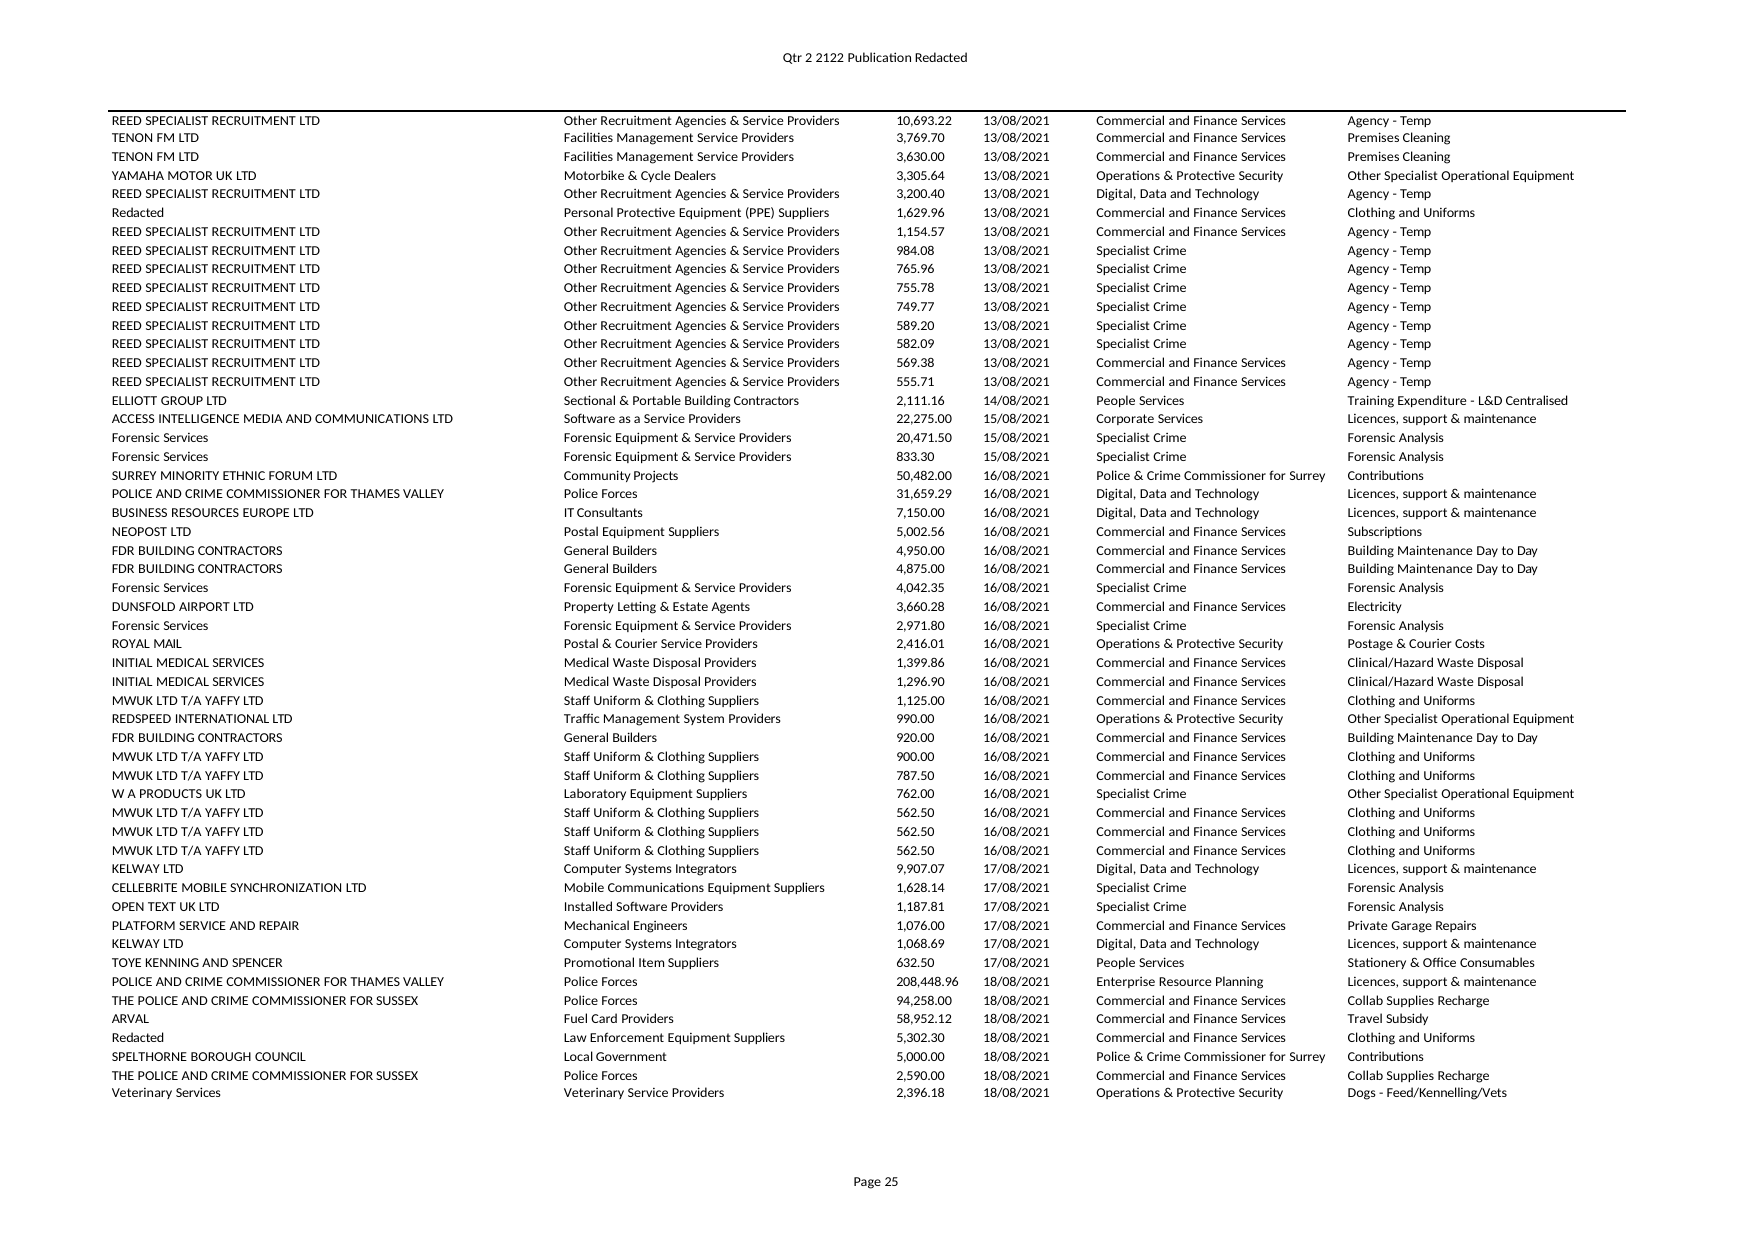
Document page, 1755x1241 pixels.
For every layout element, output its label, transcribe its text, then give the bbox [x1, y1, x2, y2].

table_cell MWUK LTD T/A YAFFY LTD [108, 692, 560, 711]
table_cell 13/08/2021 [979, 355, 1092, 373]
table_cell MWUK LTD T/A YAFFY LTD [108, 842, 560, 861]
table_cell Training Expenditure - L&D Centralised [1344, 392, 1626, 411]
table_cell 9,907.07 [893, 861, 979, 879]
table_cell Police Forces [560, 992, 892, 1011]
table_cell 755.78 [893, 280, 979, 298]
table_cell 15/08/2021 [979, 430, 1092, 448]
table_cell Commercial and Finance Services [1093, 842, 1343, 861]
table_cell Facilities Management Service Providers [560, 130, 892, 148]
table_cell Specialist Crime [1093, 261, 1343, 279]
table_cell OPEN TEXT UK LTD [108, 898, 560, 917]
table_cell 15/08/2021 [979, 448, 1092, 467]
table_cell Specialist Crime [1093, 448, 1343, 467]
table_cell Dogs - Feed/Kennelling/Vets [1344, 1086, 1626, 1102]
table_cell 16/08/2021 [979, 598, 1092, 617]
table_cell MWUK LTD T/A YAFFY LTD [108, 805, 560, 823]
table_cell Commercial and Finance Services [1093, 205, 1343, 223]
table_cell 13/08/2021 [979, 242, 1092, 261]
table_cell 900.00 [893, 748, 979, 767]
table_cell KELWAY LTD [108, 861, 560, 879]
table_cell Fuel Card Providers [560, 1011, 892, 1029]
table_cell Digital, Data and Technology [1093, 186, 1343, 204]
table_cell 13/08/2021 [979, 186, 1092, 204]
table_cell Other Recruitment Agencies & Service Providers [560, 355, 892, 373]
table_cell 13/08/2021 [979, 280, 1092, 298]
table_cell Forensic Analysis [1344, 617, 1626, 636]
table_cell Collab Supplies Recharge [1344, 992, 1626, 1011]
table_cell Agency - Temp [1344, 336, 1626, 354]
table_cell 13/08/2021 [979, 148, 1092, 167]
table_cell 13/08/2021 [979, 336, 1092, 354]
table_cell 58,952.12 [893, 1011, 979, 1029]
table_cell Local Government [560, 1048, 892, 1067]
table_cell 18/08/2021 [979, 1048, 1092, 1067]
table_cell REED SPECIALIST RECRUITMENT LTD [108, 223, 560, 242]
table_cell Veterinary Services [108, 1086, 560, 1102]
table_cell Commercial and Finance Services [1093, 917, 1343, 936]
table_cell REED SPECIALIST RECRUITMENT LTD [108, 298, 560, 317]
table_cell 16/08/2021 [979, 505, 1092, 523]
table_cell FDR BUILDING CONTRACTORS [108, 730, 560, 748]
table_cell Other Recruitment Agencies & Service Providers [560, 317, 892, 336]
table_cell 16/08/2021 [979, 711, 1092, 729]
table_cell Other Recruitment Agencies & Service Providers [560, 261, 892, 279]
table_cell Medical Waste Disposal Providers [560, 673, 892, 692]
table_cell 1,399.86 [893, 655, 979, 673]
table_cell ARVAL [108, 1011, 560, 1029]
table_cell YAMAHA MOTOR UK LTD [108, 167, 560, 186]
table_cell 15/08/2021 [979, 411, 1092, 429]
table_cell MWUK LTD T/A YAFFY LTD [108, 767, 560, 786]
table_cell Specialist Crime [1093, 617, 1343, 636]
table_cell Building Maintenance Day to Day [1344, 542, 1626, 561]
table_cell 2,396.18 [893, 1086, 979, 1102]
table_cell Premises Cleaning [1344, 130, 1626, 148]
table_cell Specialist Crime [1093, 430, 1343, 448]
table_cell Other Recruitment Agencies & Service Providers [560, 280, 892, 298]
table_cell 1,068.69 [893, 936, 979, 954]
table_cell Collab Supplies Recharge [1344, 1067, 1626, 1086]
table_cell REED SPECIALIST RECRUITMENT LTD [108, 336, 560, 354]
table_cell INITIAL MEDICAL SERVICES [108, 655, 560, 673]
table_cell Specialist Crime [1093, 880, 1343, 898]
table_cell Staff Uniform & Clothing Suppliers [560, 842, 892, 861]
table_cell Other Recruitment Agencies & Service Providers [560, 112, 892, 129]
table_cell Commercial and Finance Services [1093, 730, 1343, 748]
table_cell Premises Cleaning [1344, 148, 1626, 167]
table_cell Clothing and Uniforms [1344, 748, 1626, 767]
table_cell Specialist Crime [1093, 580, 1343, 598]
table_cell Contributions [1344, 467, 1626, 486]
table_cell SPELTHORNE BOROUGH COUNCIL [108, 1048, 560, 1067]
table_cell Other Specialist Operational Equipment [1344, 167, 1626, 186]
table_cell 5,000.00 [893, 1048, 979, 1067]
table_cell 14/08/2021 [979, 392, 1092, 411]
table_cell Clothing and Uniforms [1344, 205, 1626, 223]
table_cell 787.50 [893, 767, 979, 786]
table_cell THE POLICE AND CRIME COMMISSIONER FOR SUSSEX [108, 1067, 560, 1086]
table_cell 13/08/2021 [979, 112, 1092, 129]
table_cell 17/08/2021 [979, 955, 1092, 973]
table_cell 16/08/2021 [979, 486, 1092, 504]
table_cell Licences, support & maintenance [1344, 973, 1626, 992]
table_cell REED SPECIALIST RECRUITMENT LTD [108, 373, 560, 392]
table_cell Clothing and Uniforms [1344, 692, 1626, 711]
table_cell Clothing and Uniforms [1344, 823, 1626, 842]
table_cell 18/08/2021 [979, 1029, 1092, 1048]
table_cell CELLEBRITE MOBILE SYNCHRONIZATION LTD [108, 880, 560, 898]
table_cell 16/08/2021 [979, 523, 1092, 542]
table_cell Commercial and Finance Services [1093, 598, 1343, 617]
table_cell REED SPECIALIST RECRUITMENT LTD [108, 280, 560, 298]
table_cell Specialist Crime [1093, 280, 1343, 298]
table_cell 4,875.00 [893, 561, 979, 579]
table_cell Commercial and Finance Services [1093, 767, 1343, 786]
table_cell Other Recruitment Agencies & Service Providers [560, 336, 892, 354]
table_cell 984.08 [893, 242, 979, 261]
table_cell 16/08/2021 [979, 655, 1092, 673]
table_cell 562.50 [893, 805, 979, 823]
table_cell Agency - Temp [1344, 242, 1626, 261]
table_cell IT Consultants [560, 505, 892, 523]
table_cell DUNSFOLD AIRPORT LTD [108, 598, 560, 617]
table_cell Agency - Temp [1344, 261, 1626, 279]
table_cell Other Recruitment Agencies & Service Providers [560, 242, 892, 261]
table_cell Police & Crime Commissioner for Surrey [1093, 467, 1343, 486]
table_cell Police Forces [560, 486, 892, 504]
table_cell Commercial and Finance Services [1093, 1029, 1343, 1048]
table_cell POLICE AND CRIME COMMISSIONER FOR THAMES VALLEY [108, 973, 560, 992]
table_cell 562.50 [893, 823, 979, 842]
table_cell 17/08/2021 [979, 936, 1092, 954]
table_cell INITIAL MEDICAL SERVICES [108, 673, 560, 692]
table_cell Forensic Services [108, 580, 560, 598]
table_cell 16/08/2021 [979, 617, 1092, 636]
table_cell TENON FM LTD [108, 130, 560, 148]
table_cell Other Recruitment Agencies & Service Providers [560, 298, 892, 317]
table_cell 632.50 [893, 955, 979, 973]
table_cell ACCESS INTELLIGENCE MEDIA AND COMMUNICATIONS LTD [108, 411, 560, 429]
table_cell Agency - Temp [1344, 298, 1626, 317]
table_cell Digital, Data and Technology [1093, 505, 1343, 523]
table_cell Building Maintenance Day to Day [1344, 730, 1626, 748]
table_cell Staff Uniform & Clothing Suppliers [560, 805, 892, 823]
table_cell TENON FM LTD [108, 148, 560, 167]
table_cell Specialist Crime [1093, 317, 1343, 336]
table_cell 13/08/2021 [979, 223, 1092, 242]
table_cell REDSPEED INTERNATIONAL LTD [108, 711, 560, 729]
table_cell W A PRODUCTS UK LTD [108, 786, 560, 804]
table_cell 749.77 [893, 298, 979, 317]
table_cell 5,302.30 [893, 1029, 979, 1048]
table_cell 17/08/2021 [979, 917, 1092, 936]
table_cell 1,296.90 [893, 673, 979, 692]
table_cell Community Projects [560, 467, 892, 486]
table_cell Agency - Temp [1344, 317, 1626, 336]
table_cell Forensic Equipment & Service Providers [560, 430, 892, 448]
table_cell Laboratory Equipment Suppliers [560, 786, 892, 804]
table_cell 4,042.35 [893, 580, 979, 598]
table_cell Police & Crime Commissioner for Surrey [1093, 1048, 1343, 1067]
table_cell 1,629.96 [893, 205, 979, 223]
table_cell MWUK LTD T/A YAFFY LTD [108, 748, 560, 767]
table_cell Veterinary Service Providers [560, 1086, 892, 1102]
table_cell 18/08/2021 [979, 992, 1092, 1011]
table_cell Licences, support & maintenance [1344, 411, 1626, 429]
table_cell General Builders [560, 542, 892, 561]
table_cell 16/08/2021 [979, 542, 1092, 561]
table_cell 10,693.22 [893, 112, 979, 129]
table_cell REED SPECIALIST RECRUITMENT LTD [108, 112, 560, 129]
table_cell 3,305.64 [893, 167, 979, 186]
table_cell Motorbike & Cycle Dealers [560, 167, 892, 186]
table_cell 1,154.57 [893, 223, 979, 242]
table_cell 7,150.00 [893, 505, 979, 523]
table_cell 16/08/2021 [979, 767, 1092, 786]
table_cell 16/08/2021 [979, 805, 1092, 823]
table_cell Commercial and Finance Services [1093, 130, 1343, 148]
table_cell Commercial and Finance Services [1093, 373, 1343, 392]
table_cell Commercial and Finance Services [1093, 355, 1343, 373]
table_cell 1,628.14 [893, 880, 979, 898]
table_cell Clinical/Hazard Waste Disposal [1344, 673, 1626, 692]
table_cell Commercial and Finance Services [1093, 542, 1343, 561]
table_cell Licences, support & maintenance [1344, 936, 1626, 954]
table_cell 589.20 [893, 317, 979, 336]
table_cell 765.96 [893, 261, 979, 279]
table_cell Computer Systems Integrators [560, 936, 892, 954]
table_cell REED SPECIALIST RECRUITMENT LTD [108, 317, 560, 336]
table_cell Specialist Crime [1093, 242, 1343, 261]
table_cell Travel Subsidy [1344, 1011, 1626, 1029]
table_cell Specialist Crime [1093, 786, 1343, 804]
table_cell Clothing and Uniforms [1344, 805, 1626, 823]
table_cell Commercial and Finance Services [1093, 673, 1343, 692]
table_cell 2,111.16 [893, 392, 979, 411]
table_cell Clothing and Uniforms [1344, 1029, 1626, 1048]
table_cell 17/08/2021 [979, 880, 1092, 898]
table_cell Forensic Analysis [1344, 430, 1626, 448]
table_cell Installed Software Providers [560, 898, 892, 917]
table_cell Traffic Management System Providers [560, 711, 892, 729]
table_cell REED SPECIALIST RECRUITMENT LTD [108, 355, 560, 373]
table_cell Staff Uniform & Clothing Suppliers [560, 823, 892, 842]
table_cell ROYAL MAIL [108, 636, 560, 654]
table_cell Specialist Crime [1093, 298, 1343, 317]
table_cell Police Forces [560, 973, 892, 992]
table_cell Stationery & Office Consumables [1344, 955, 1626, 973]
table_cell People Services [1093, 955, 1343, 973]
table_cell ELLIOTT GROUP LTD [108, 392, 560, 411]
table_cell Private Garage Repairs [1344, 917, 1626, 936]
table_cell Commercial and Finance Services [1093, 805, 1343, 823]
table_cell Forensic Equipment & Service Providers [560, 617, 892, 636]
table_cell General Builders [560, 561, 892, 579]
table_cell 582.09 [893, 336, 979, 354]
table_cell 17/08/2021 [979, 898, 1092, 917]
table_cell 13/08/2021 [979, 167, 1092, 186]
table_cell Forensic Equipment & Service Providers [560, 580, 892, 598]
table_cell Forensic Analysis [1344, 880, 1626, 898]
table_cell 20,471.50 [893, 430, 979, 448]
table_cell 13/08/2021 [979, 205, 1092, 223]
table_cell Corporate Services [1093, 411, 1343, 429]
table_cell Other Recruitment Agencies & Service Providers [560, 373, 892, 392]
table_cell 990.00 [893, 711, 979, 729]
table_cell Sectional & Portable Building Contractors [560, 392, 892, 411]
table_cell Staff Uniform & Clothing Suppliers [560, 767, 892, 786]
table_cell Commercial and Finance Services [1093, 748, 1343, 767]
table_cell Agency - Temp [1344, 223, 1626, 242]
table_cell Mechanical Engineers [560, 917, 892, 936]
table_cell REED SPECIALIST RECRUITMENT LTD [108, 186, 560, 204]
table_cell 94,258.00 [893, 992, 979, 1011]
table_cell 2,971.80 [893, 617, 979, 636]
table_cell FDR BUILDING CONTRACTORS [108, 542, 560, 561]
table_cell Postage & Courier Costs [1344, 636, 1626, 654]
table_cell Postal Equipment Suppliers [560, 523, 892, 542]
table_cell Licences, support & maintenance [1344, 505, 1626, 523]
table_cell 16/08/2021 [979, 561, 1092, 579]
table_cell Agency - Temp [1344, 186, 1626, 204]
table_cell Digital, Data and Technology [1093, 486, 1343, 504]
table_cell General Builders [560, 730, 892, 748]
table_cell Operations & Protective Security [1093, 1086, 1343, 1102]
table_cell Computer Systems Integrators [560, 861, 892, 879]
table_cell Operations & Protective Security [1093, 711, 1343, 729]
table_cell 13/08/2021 [979, 130, 1092, 148]
table_cell Staff Uniform & Clothing Suppliers [560, 748, 892, 767]
table_cell Specialist Crime [1093, 898, 1343, 917]
table_cell 22,275.00 [893, 411, 979, 429]
table_cell 1,076.00 [893, 917, 979, 936]
table_cell 18/08/2021 [979, 1067, 1092, 1086]
table_cell Clothing and Uniforms [1344, 767, 1626, 786]
table_cell Personal Protective Equipment (PPE) Suppliers [560, 205, 892, 223]
table_cell SURREY MINORITY ETHNIC FORUM LTD [108, 467, 560, 486]
table_cell Agency - Temp [1344, 355, 1626, 373]
table_cell Commercial and Finance Services [1093, 655, 1343, 673]
table_cell Commercial and Finance Services [1093, 692, 1343, 711]
table_cell Facilities Management Service Providers [560, 148, 892, 167]
table_cell Forensic Services [108, 448, 560, 467]
table_cell Redacted [108, 205, 560, 223]
table_cell 13/08/2021 [979, 298, 1092, 317]
table_cell Promotional Item Suppliers [560, 955, 892, 973]
table_cell People Services [1093, 392, 1343, 411]
table_cell Law Enforcement Equipment Suppliers [560, 1029, 892, 1048]
table_cell Other Recruitment Agencies & Service Providers [560, 223, 892, 242]
table_cell Software as a Service Providers [560, 411, 892, 429]
table_cell 16/08/2021 [979, 636, 1092, 654]
table_cell 920.00 [893, 730, 979, 748]
table_cell 13/08/2021 [979, 373, 1092, 392]
table_cell Licences, support & maintenance [1344, 486, 1626, 504]
table_cell 16/08/2021 [979, 692, 1092, 711]
table_cell Other Specialist Operational Equipment [1344, 711, 1626, 729]
table_cell 4,950.00 [893, 542, 979, 561]
table_cell Electricity [1344, 598, 1626, 617]
table_cell 1,187.81 [893, 898, 979, 917]
table_cell Forensic Services [108, 617, 560, 636]
table_cell TOYE KENNING AND SPENCER [108, 955, 560, 973]
table_cell 2,590.00 [893, 1067, 979, 1086]
table_cell 18/08/2021 [979, 1011, 1092, 1029]
table_cell Clinical/Hazard Waste Disposal [1344, 655, 1626, 673]
table_cell Property Letting & Estate Agents [560, 598, 892, 617]
table_cell 562.50 [893, 842, 979, 861]
table_cell REED SPECIALIST RECRUITMENT LTD [108, 261, 560, 279]
table_cell 16/08/2021 [979, 730, 1092, 748]
table_cell Operations & Protective Security [1093, 167, 1343, 186]
table_cell 18/08/2021 [979, 973, 1092, 992]
table_cell Commercial and Finance Services [1093, 1011, 1343, 1029]
table_cell Agency - Temp [1344, 373, 1626, 392]
table_cell Medical Waste Disposal Providers [560, 655, 892, 673]
table_cell Commercial and Finance Services [1093, 561, 1343, 579]
table_cell Staff Uniform & Clothing Suppliers [560, 692, 892, 711]
table_cell Postal & Courier Service Providers [560, 636, 892, 654]
table_cell Forensic Analysis [1344, 898, 1626, 917]
table_cell Agency - Temp [1344, 280, 1626, 298]
table_cell 555.71 [893, 373, 979, 392]
table_cell 13/08/2021 [979, 261, 1092, 279]
table_cell 762.00 [893, 786, 979, 804]
table_cell PLATFORM SERVICE AND REPAIR [108, 917, 560, 936]
table_cell Mobile Communications Equipment Suppliers [560, 880, 892, 898]
table_cell Forensic Analysis [1344, 448, 1626, 467]
table_cell Other Recruitment Agencies & Service Providers [560, 186, 892, 204]
table_cell Clothing and Uniforms [1344, 842, 1626, 861]
table_cell 2,416.01 [893, 636, 979, 654]
table_cell Building Maintenance Day to Day [1344, 561, 1626, 579]
table_cell Commercial and Finance Services [1093, 112, 1343, 129]
table_cell 208,448.96 [893, 973, 979, 992]
table_cell 16/08/2021 [979, 842, 1092, 861]
table_cell 3,769.70 [893, 130, 979, 148]
table_cell 3,200.40 [893, 186, 979, 204]
table_cell MWUK LTD T/A YAFFY LTD [108, 823, 560, 842]
table_cell 16/08/2021 [979, 823, 1092, 842]
table_cell 16/08/2021 [979, 786, 1092, 804]
table_cell 18/08/2021 [979, 1086, 1092, 1102]
table_cell 1,125.00 [893, 692, 979, 711]
table_cell Commercial and Finance Services [1093, 823, 1343, 842]
table_cell Licences, support & maintenance [1344, 861, 1626, 879]
table_cell Contributions [1344, 1048, 1626, 1067]
table_cell KELWAY LTD [108, 936, 560, 954]
table_cell POLICE AND CRIME COMMISSIONER FOR THAMES VALLEY [108, 486, 560, 504]
table_cell 16/08/2021 [979, 467, 1092, 486]
table_cell Commercial and Finance Services [1093, 523, 1343, 542]
table_cell REED SPECIALIST RECRUITMENT LTD [108, 242, 560, 261]
table_cell 16/08/2021 [979, 580, 1092, 598]
table_cell Forensic Equipment & Service Providers [560, 448, 892, 467]
table_cell Agency - Temp [1344, 112, 1626, 129]
table_cell 13/08/2021 [979, 317, 1092, 336]
table_cell FDR BUILDING CONTRACTORS [108, 561, 560, 579]
table_cell NEOPOST LTD [108, 523, 560, 542]
table_cell 3,660.28 [893, 598, 979, 617]
table_cell 31,659.29 [893, 486, 979, 504]
table_cell BUSINESS RESOURCES EUROPE LTD [108, 505, 560, 523]
table_cell Police Forces [560, 1067, 892, 1086]
table_cell 17/08/2021 [979, 861, 1092, 879]
table_cell 5,002.56 [893, 523, 979, 542]
table_cell Enterprise Resource Planning [1093, 973, 1343, 992]
table_cell Subscriptions [1344, 523, 1626, 542]
table_cell Commercial and Finance Services [1093, 1067, 1343, 1086]
table_cell THE POLICE AND CRIME COMMISSIONER FOR SUSSEX [108, 992, 560, 1011]
table_cell Other Specialist Operational Equipment [1344, 786, 1626, 804]
table_cell Specialist Crime [1093, 336, 1343, 354]
table_cell 16/08/2021 [979, 673, 1092, 692]
table_cell Commercial and Finance Services [1093, 148, 1343, 167]
table_cell 833.30 [893, 448, 979, 467]
table_cell Digital, Data and Technology [1093, 936, 1343, 954]
table_cell 50,482.00 [893, 467, 979, 486]
table_cell 569.38 [893, 355, 979, 373]
table_cell Redacted [108, 1029, 560, 1048]
table_cell 3,630.00 [893, 148, 979, 167]
table_cell Digital, Data and Technology [1093, 861, 1343, 879]
table_cell Forensic Services [108, 430, 560, 448]
table_cell Operations & Protective Security [1093, 636, 1343, 654]
table_cell Forensic Analysis [1344, 580, 1626, 598]
table_cell Commercial and Finance Services [1093, 223, 1343, 242]
table_cell 16/08/2021 [979, 748, 1092, 767]
table_cell Commercial and Finance Services [1093, 992, 1343, 1011]
